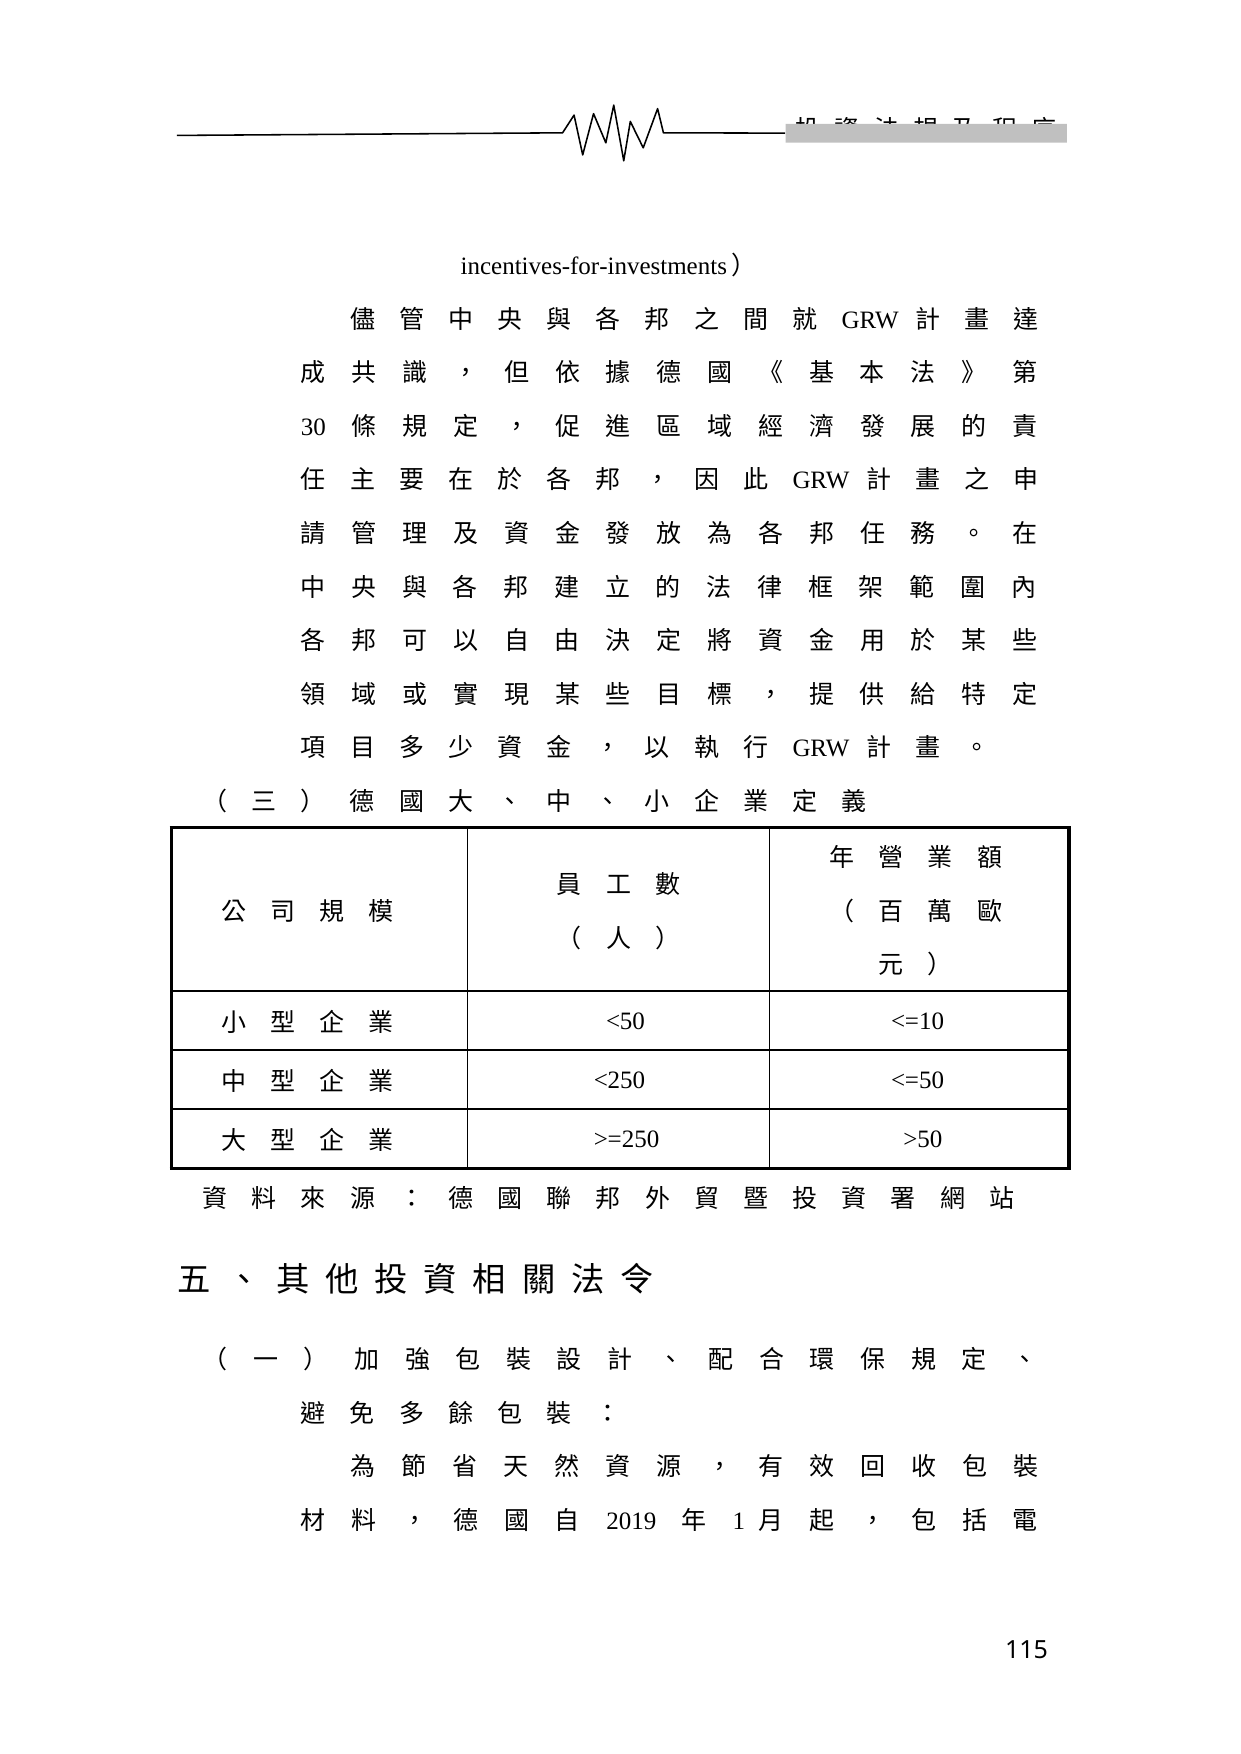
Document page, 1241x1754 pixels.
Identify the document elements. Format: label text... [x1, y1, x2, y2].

table_cell >=250 [468, 1110, 769, 1167]
table_cell >50 [770, 1110, 1067, 1167]
text 資料來源：德國聯邦外貿暨投資署網站 [178, 1170, 1063, 1224]
table_cell <=10 [770, 992, 1067, 1049]
table_cell <250 [468, 1051, 769, 1108]
table_header 年營業額（百萬歐元） [770, 829, 1067, 990]
text 為節省天然資源，有效回收包裝材料，德國自2019年1月起，包括電 [276, 1438, 1063, 1545]
table_cell 大型企業 [173, 1110, 467, 1167]
table_cell 中型企業 [173, 1051, 467, 1108]
table_cell 小型企業 [173, 992, 467, 1049]
table_header 員工數（人） [468, 829, 769, 990]
text 儘管中央與各邦之間就GRW計畫達成共識，但依據德國《基本法》第30條規定，促進區域經濟發展的責任主要在於各邦，因此GRW計畫之申請管理及資金發放為各邦任務。在中央與各邦建立的法律框架範圍內，各邦可以自由決定將資金用於某些領域或實現某些目標，提供給特定項目多少資金，以執行GRW計畫。 [276, 291, 1063, 773]
table_cell <50 [468, 992, 769, 1049]
text 五、其他投資相關法令 [178, 1251, 1063, 1304]
table_header 公司規模 [173, 829, 467, 990]
table_cell <=50 [770, 1051, 1067, 1108]
text incentives-for-investments） [178, 237, 1063, 291]
text （三）德國大、中、小企業定義 [202, 773, 1063, 826]
text （一）加強包裝設計、配合環保規定、避免多餘包裝： [202, 1331, 1063, 1438]
